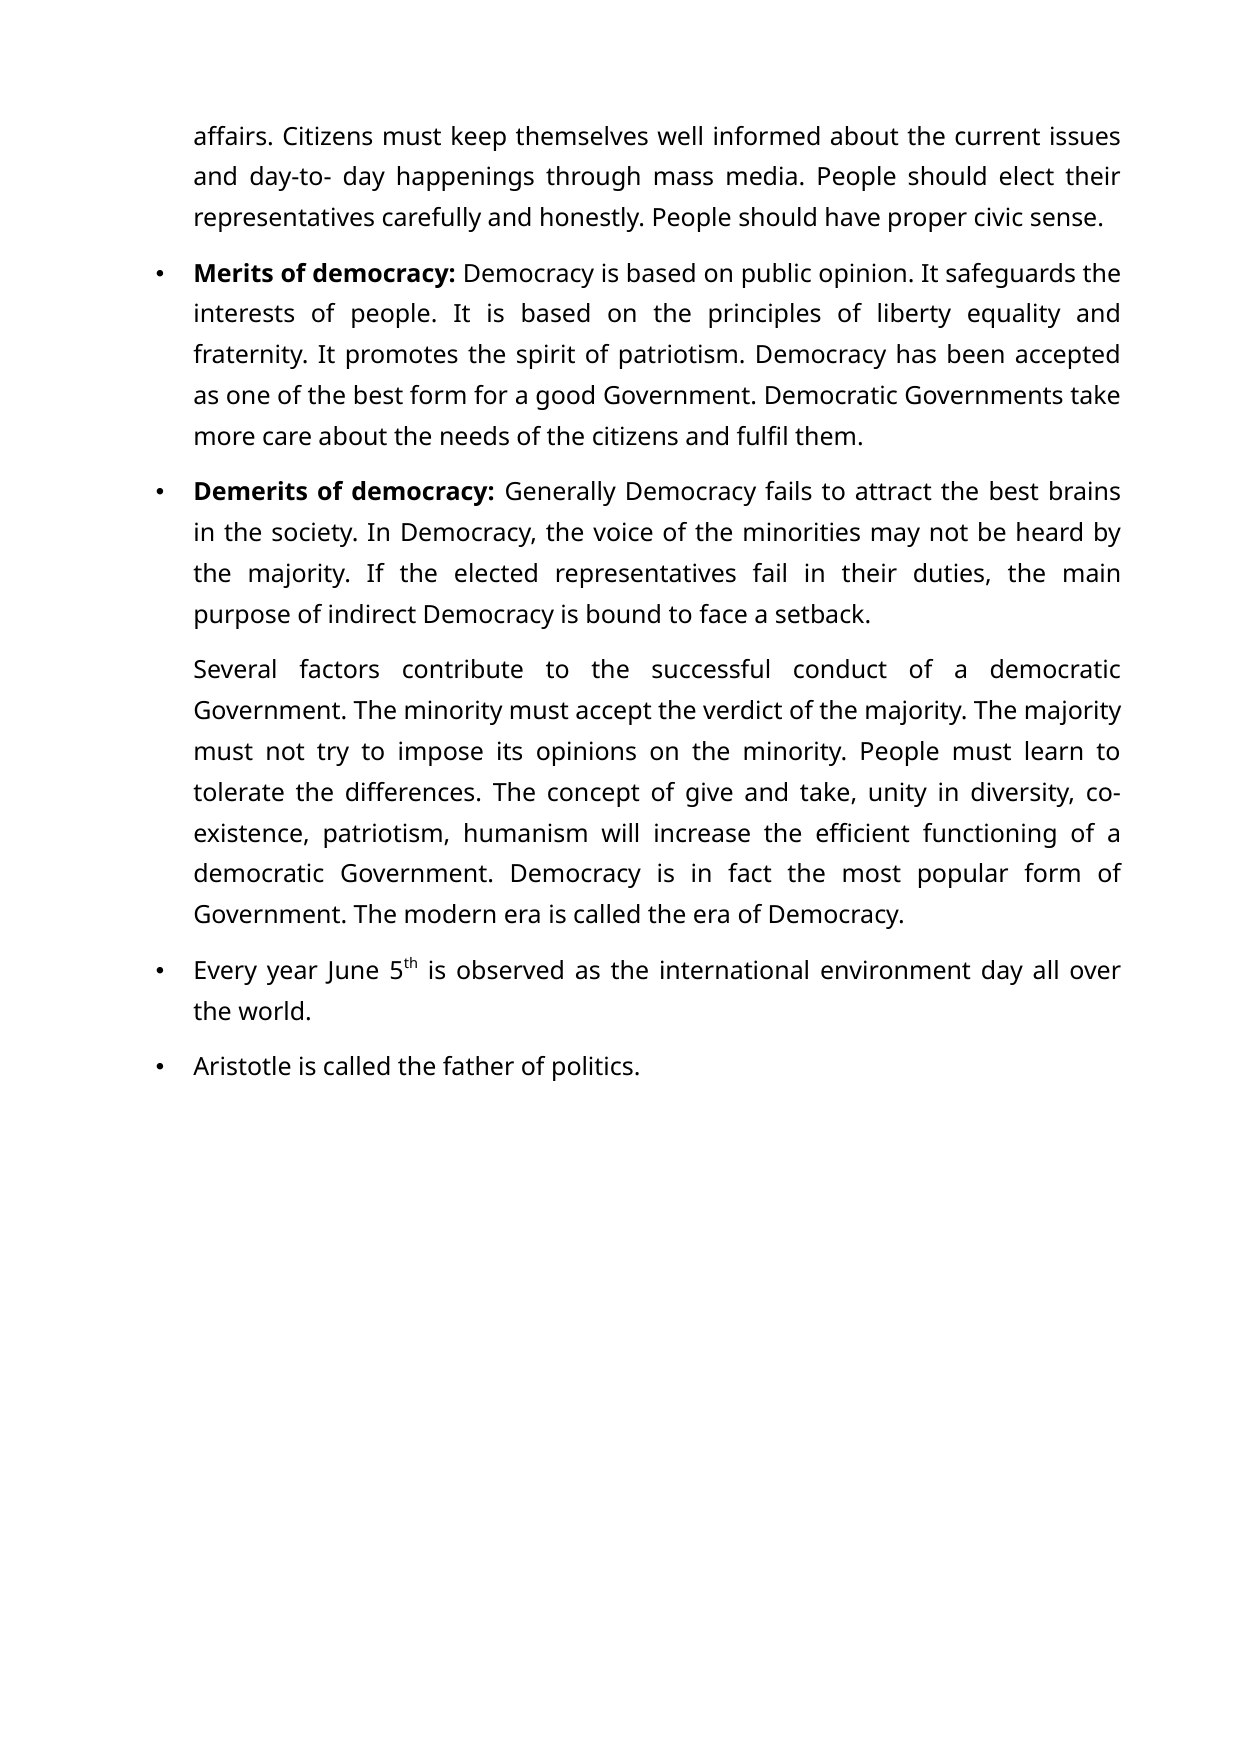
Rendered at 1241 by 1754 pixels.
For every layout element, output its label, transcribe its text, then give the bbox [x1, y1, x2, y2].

list affairs. Citizens must keep themselves well informed about the current issues and day-to- day happenings through mass media. People should elect their representatives carefully and honestly. People should have proper civic sense. [156, 118, 1122, 234]
list Several factors contribute to the successful conduct of a democratic Government. The minority must accept the verdict of the majority. The majority must not try to impose its opinions on the minority. People must learn to tolerate the differences. The concept of give and take, unity in diversity, co-existence, patriotism, humanism will increase the efficient functioning of a democratic Government. Democracy is in fact the most popular form of Government. The modern era is called the era of Democracy. [156, 652, 1122, 931]
list Every year June 5th is observed as the international environment day all over the world. [156, 952, 1122, 1027]
list Merits of democracy: Democracy is based on public opinion. It safeguards the interests of people. It is based on the principles of liberty equality and fraternity. It promotes the spirit of patriotism. Democracy has been accepted as one of the best form for a good Government. Democratic Governments take more care about the needs of the citizens and fulfil them. [156, 255, 1122, 453]
list Aristotle is called the father of politics. [156, 1048, 1122, 1083]
list Demerits of democracy: Generally Democracy fails to attract the best brains in the society. In Democracy, the voice of the minorities may not be heard by the majority. If the elected representatives fail in their duties, the main purpose of indirect Democracy is bound to face a setback. [156, 474, 1122, 631]
